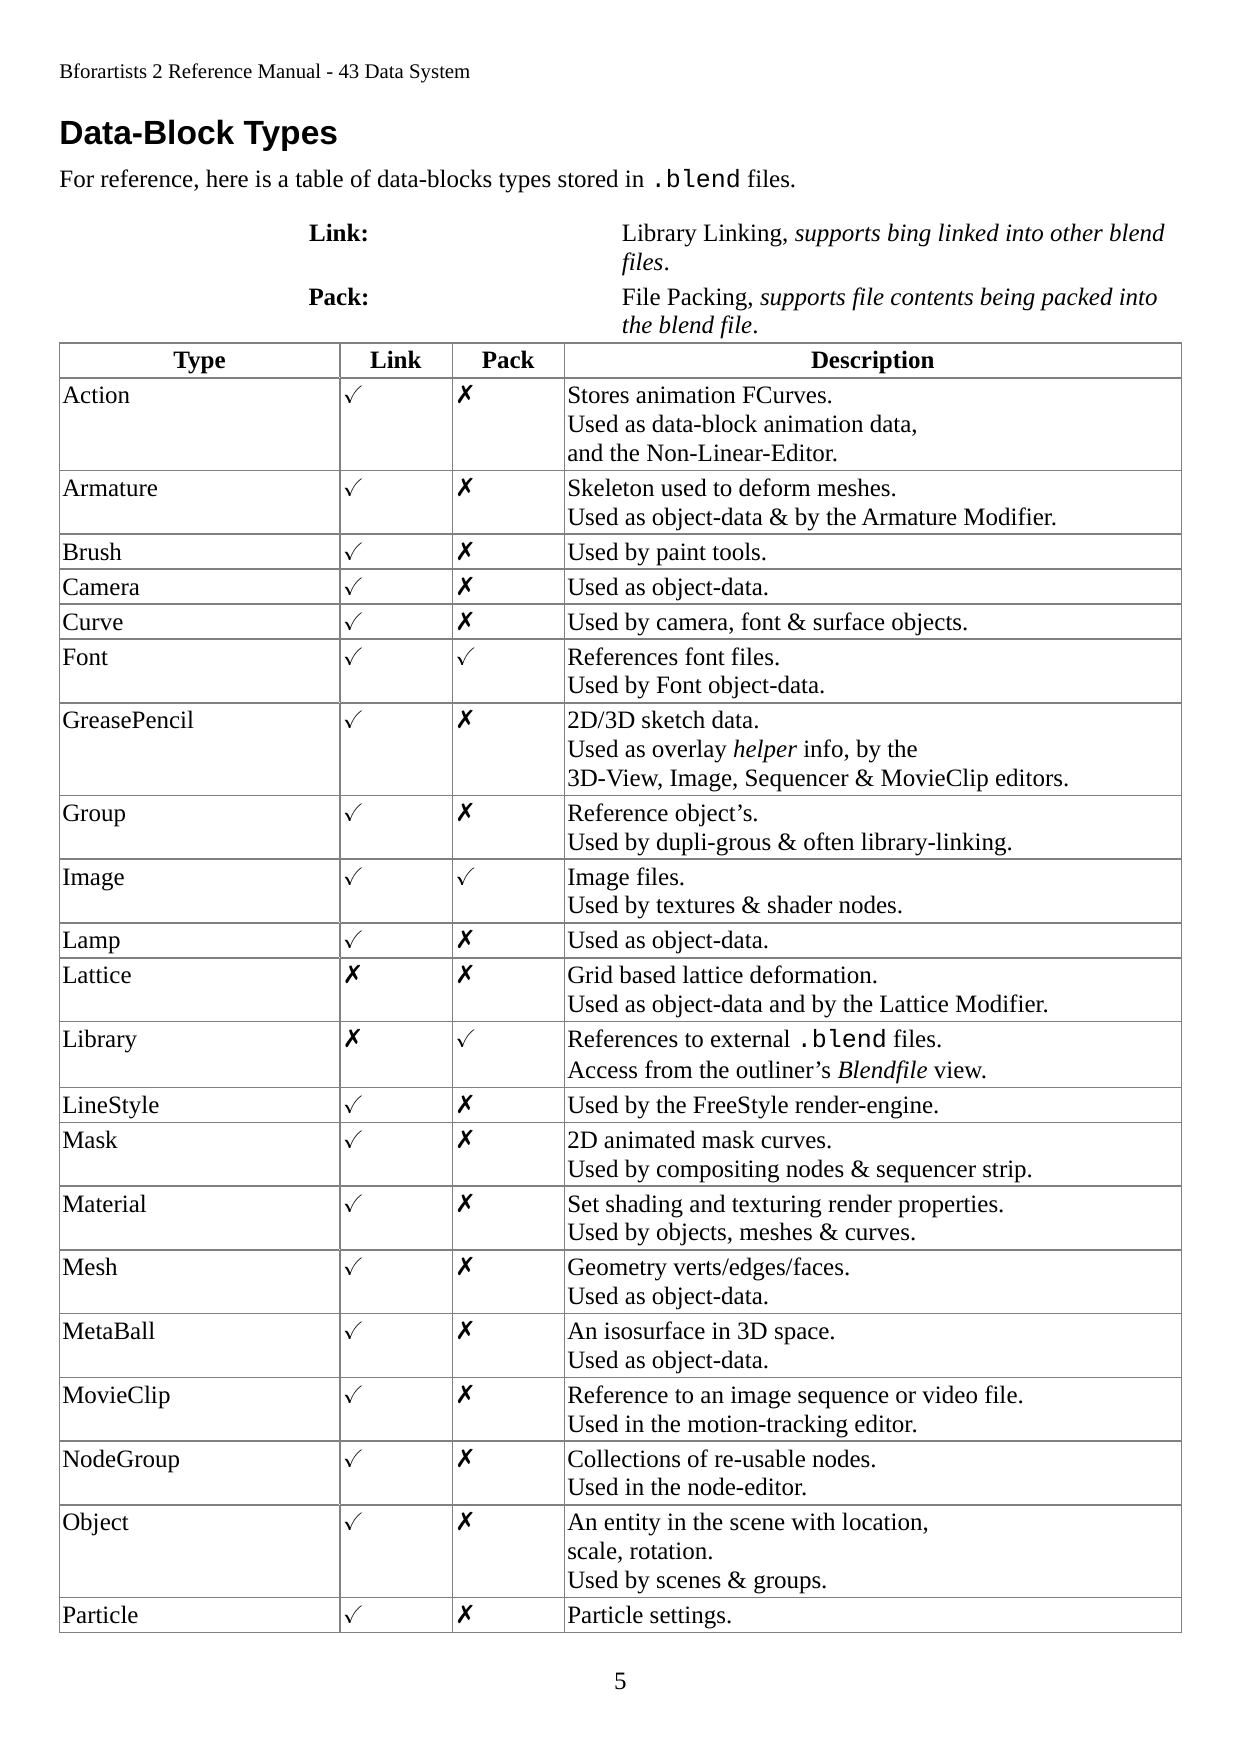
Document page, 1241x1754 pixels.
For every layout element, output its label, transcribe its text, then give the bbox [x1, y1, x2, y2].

table_cell ✓ [341, 1506, 452, 1597]
table_cell ✓ [341, 379, 452, 469]
table_cell Used by camera, font & surface objects. [565, 605, 1181, 638]
table_cell Reference object’s. Used by dupli-grous & often library-linking. [565, 796, 1181, 858]
table_cell ✗ [453, 1123, 564, 1185]
table_cell ✗ [453, 959, 564, 1021]
table_cell Used as object-data. [565, 570, 1181, 603]
table_cell References to external .blend files. Access from the outliner’s Blendfile view. [565, 1022, 1181, 1087]
table_cell Collections of re-usable nodes. Used in the node-editor. [565, 1442, 1181, 1504]
table_cell Image [60, 860, 339, 922]
table_cell ✗ [453, 1598, 564, 1632]
table_cell Mask [60, 1123, 339, 1185]
text For reference, here is a table of data-blocks types stored in .blend files. [59, 164, 1181, 194]
table_cell Material [60, 1187, 339, 1249]
table_cell ✓ [341, 535, 452, 568]
table_cell Used by the FreeStyle render-engine. [565, 1088, 1181, 1122]
table_cell ✓ [341, 796, 452, 858]
table_cell ✗ [453, 605, 564, 638]
table_cell Action [60, 379, 339, 469]
table_cell ✓ [341, 605, 452, 638]
table_cell ✗ [453, 570, 564, 603]
table_cell Font [60, 640, 339, 702]
table_cell Geometry verts/edges/faces. Used as object-data. [565, 1251, 1181, 1313]
table_header Description [565, 344, 1181, 377]
table_cell ✗ [453, 704, 564, 794]
table_cell ✓ [341, 1187, 452, 1249]
table_cell Reference to an image sequence or video file. Used in the motion-tracking editor. [565, 1378, 1181, 1440]
table_cell ✗ [453, 1088, 564, 1122]
table_cell Pack: [59, 279, 619, 342]
table_cell References font files. Used by Font object-data. [565, 640, 1181, 702]
subtitle Data-Block Types [59, 113, 1181, 151]
table_cell ✗ [453, 796, 564, 858]
table_cell NodeGroup [60, 1442, 339, 1504]
table_cell Object [60, 1506, 339, 1597]
table_cell ✓ [453, 640, 564, 702]
table_header Link [341, 344, 452, 377]
table_header Link: [59, 215, 619, 279]
table_cell Particle [60, 1598, 339, 1632]
table_cell ✓ [341, 1088, 452, 1122]
table_cell ✗ [453, 379, 564, 469]
table_cell ✓ [341, 704, 452, 794]
table_cell ✓ [341, 1123, 452, 1185]
table_cell Used by paint tools. [565, 535, 1181, 568]
table_cell File Packing, supports file contents being packed into the blend file. [619, 279, 1181, 342]
table_cell Set shading and texturing render properties. Used by objects, meshes & curves. [565, 1187, 1181, 1249]
table_cell ✗ [453, 1378, 564, 1440]
table_cell Grid based lattice deformation. Used as object-data and by the Lattice Modifier. [565, 959, 1181, 1021]
table_cell ✓ [341, 1598, 452, 1632]
table_cell ✗ [341, 1022, 452, 1087]
table_cell Image files. Used by textures & shader nodes. [565, 860, 1181, 922]
table_header Pack [453, 344, 564, 377]
table_cell Lattice [60, 959, 339, 1021]
table_cell 2D animated mask curves. Used by compositing nodes & sequencer strip. [565, 1123, 1181, 1185]
table_cell ✓ [341, 640, 452, 702]
table_cell ✗ [453, 1506, 564, 1597]
table_cell An entity in the scene with location, scale, rotation. Used by scenes & groups. [565, 1506, 1181, 1597]
table_cell 2D/3D sketch data. Used as overlay helper info, by the 3D-View, Image, Sequencer & MovieClip editors. [565, 704, 1181, 794]
table_cell Skeleton used to deform meshes. Used as object-data & by the Armature Modifier. [565, 471, 1181, 533]
table_cell ✓ [341, 471, 452, 533]
table_cell ✓ [341, 1442, 452, 1504]
table_cell Brush [60, 535, 339, 568]
table_cell ✗ [453, 1442, 564, 1504]
table_cell MovieClip [60, 1378, 339, 1440]
table_cell Curve [60, 605, 339, 638]
table_cell ✓ [341, 860, 452, 922]
table_cell ✓ [453, 860, 564, 922]
table_cell Armature [60, 471, 339, 533]
table_cell ✓ [341, 924, 452, 957]
table_cell ✗ [453, 924, 564, 957]
table_cell Mesh [60, 1251, 339, 1313]
table_cell LineStyle [60, 1088, 339, 1122]
table_cell ✗ [341, 959, 452, 1021]
table_cell Stores animation FCurves. Used as data-block animation data, and the Non-Linear-Editor. [565, 379, 1181, 469]
table_cell ✓ [341, 1251, 452, 1313]
table_cell ✓ [341, 1314, 452, 1377]
table_cell Group [60, 796, 339, 858]
table_cell GreasePencil [60, 704, 339, 794]
table_cell ✗ [453, 535, 564, 568]
table_cell Library [60, 1022, 339, 1087]
table_cell ✗ [453, 1251, 564, 1313]
table_cell Particle settings. [565, 1598, 1181, 1632]
table_cell An isosurface in 3D space. Used as object-data. [565, 1314, 1181, 1377]
table_header Type [60, 344, 339, 377]
table_cell ✗ [453, 1314, 564, 1377]
table_cell MetaBall [60, 1314, 339, 1377]
table_cell Lamp [60, 924, 339, 957]
table_cell ✓ [453, 1022, 564, 1087]
table_cell ✓ [341, 570, 452, 603]
table_cell ✗ [453, 1187, 564, 1249]
table_cell Used as object-data. [565, 924, 1181, 957]
table_cell Camera [60, 570, 339, 603]
table_header Library Linking, supports bing linked into other blend files. [619, 215, 1181, 279]
table_cell ✓ [341, 1378, 452, 1440]
table_cell ✗ [453, 471, 564, 533]
